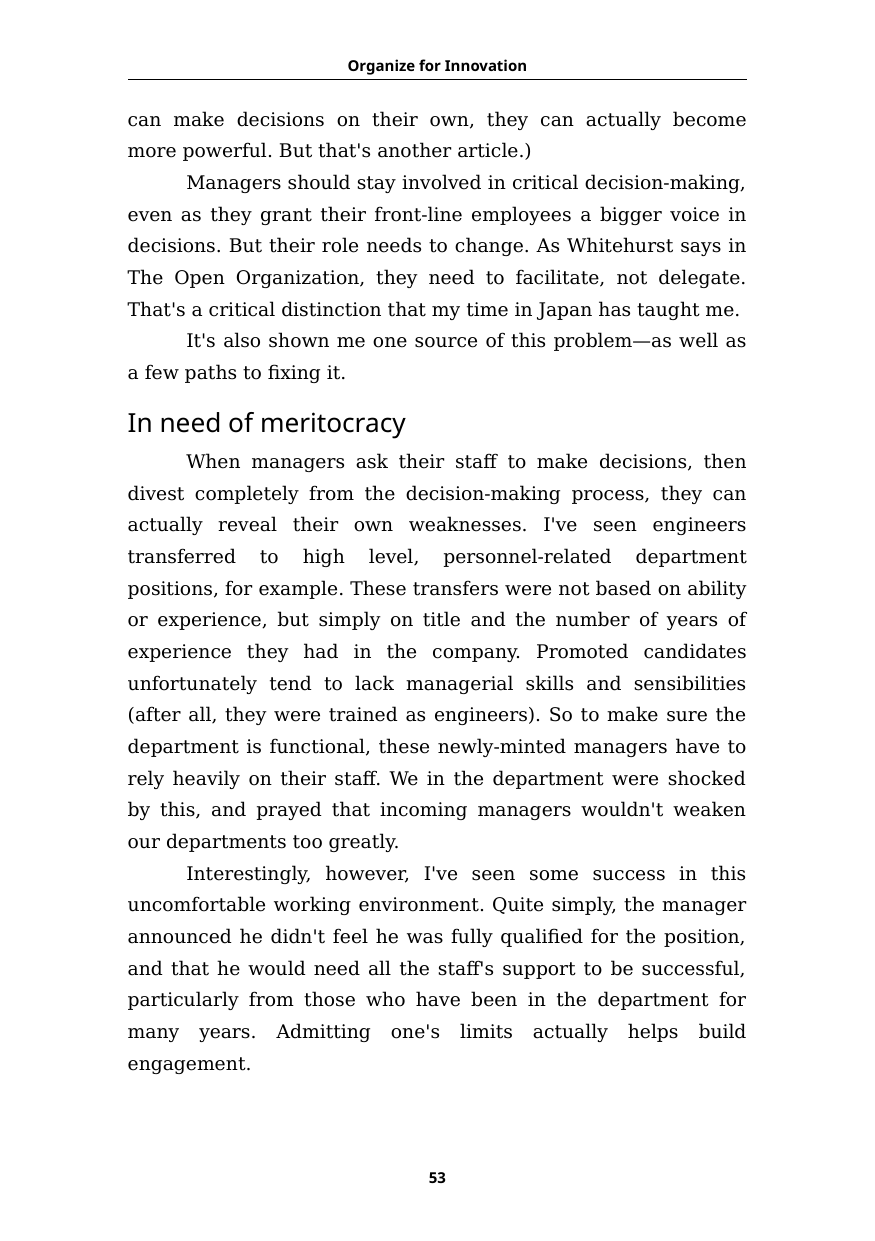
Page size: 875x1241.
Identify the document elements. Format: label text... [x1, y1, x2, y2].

text When managers ask their staff to make decisions, then divest completely from the decision-making process, they can actually reveal their own weaknesses. I've seen engineers transferred to high level, personnel-related department positions, for example. These transfers were not based on ability or experience, but simply on title and the number of years of experience they had in the company. Promoted candidates unfortunately tend to lack managerial skills and sensibilities (after all, they were trained as engineers). So to make sure the department is functional, these newly-minted managers have to rely heavily on their staff. We in the department were shocked by this, and prayed that incoming managers wouldn't weaken our departments too greatly. [127, 451, 747, 853]
text Interestingly, however, I've seen some success in this uncomfortable working environment. Quite simply, the manager announced he didn't feel he was fully qualified for the position, and that he would need all the staff's support to be successful, particularly from those who have been in the department for many years. Admitting one's limits actually helps build engagement. [127, 863, 747, 1075]
text Managers should stay involved in critical decision-making, even as they grant their front-line employees a bigger voice in decisions. But their role needs to change. As Whitehurst says in The Open Organization, they need to facilitate, not delegate. That's a critical distinction that my time in Japan has taught me. [127, 172, 747, 321]
text It's also shown me one source of this problem—as well as a few paths to fixing it. [127, 330, 747, 384]
subtitle In need of meritocracy [127, 408, 747, 439]
text can make decisions on their own, they can actually become more powerful. But that's another article.) [127, 109, 747, 162]
